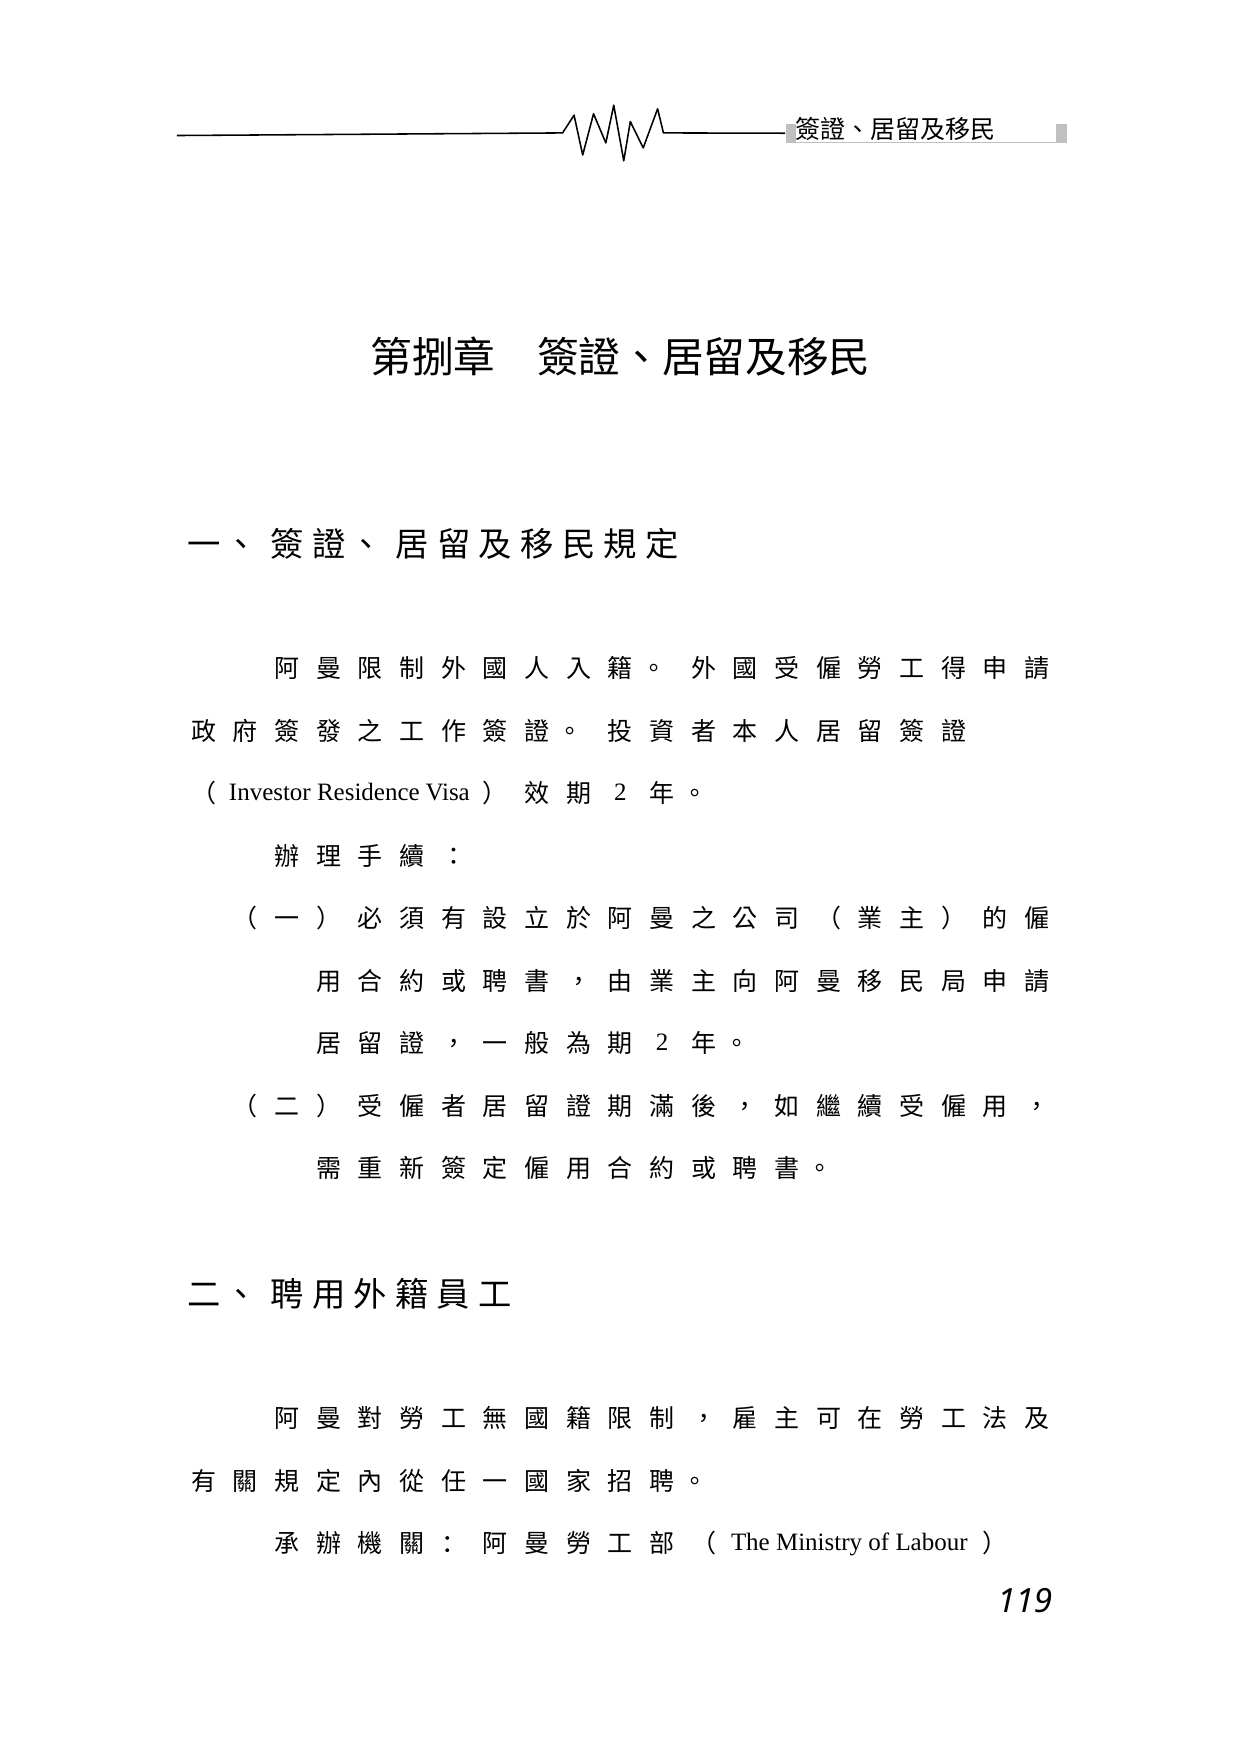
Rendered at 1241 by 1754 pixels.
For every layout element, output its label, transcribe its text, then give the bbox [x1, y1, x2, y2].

text 二、聘用外籍員工 [183, 1250, 1058, 1313]
text 第捌章 簽證、居留及移民 [183, 313, 1058, 375]
text 阿曼對勞工無國籍限制，雇主可在勞工法及有關規定內從任一國家招聘。 [183, 1375, 1058, 1500]
text 阿曼限制外國人入籍。外國受僱勞工得申請政府簽發之工作簽證。投資者本人居留簽證（Investor Residence Visa）效期2年。 [183, 625, 1058, 813]
text （一）必須有設立於阿曼之公司（業主）的僱用合約或聘書，由業主向阿曼移民局申請居留證，一般為期2年。 [207, 875, 1058, 1063]
text 一、簽證、居留及移民規定 [183, 500, 1058, 563]
text 承辦機關：阿曼勞工部（The Ministry of Labour） [183, 1500, 1058, 1563]
text （二）受僱者居留證期滿後，如繼續受僱用，需重新簽定僱用合約或聘書。 [207, 1063, 1058, 1188]
text 辦理手續： [183, 813, 1058, 875]
